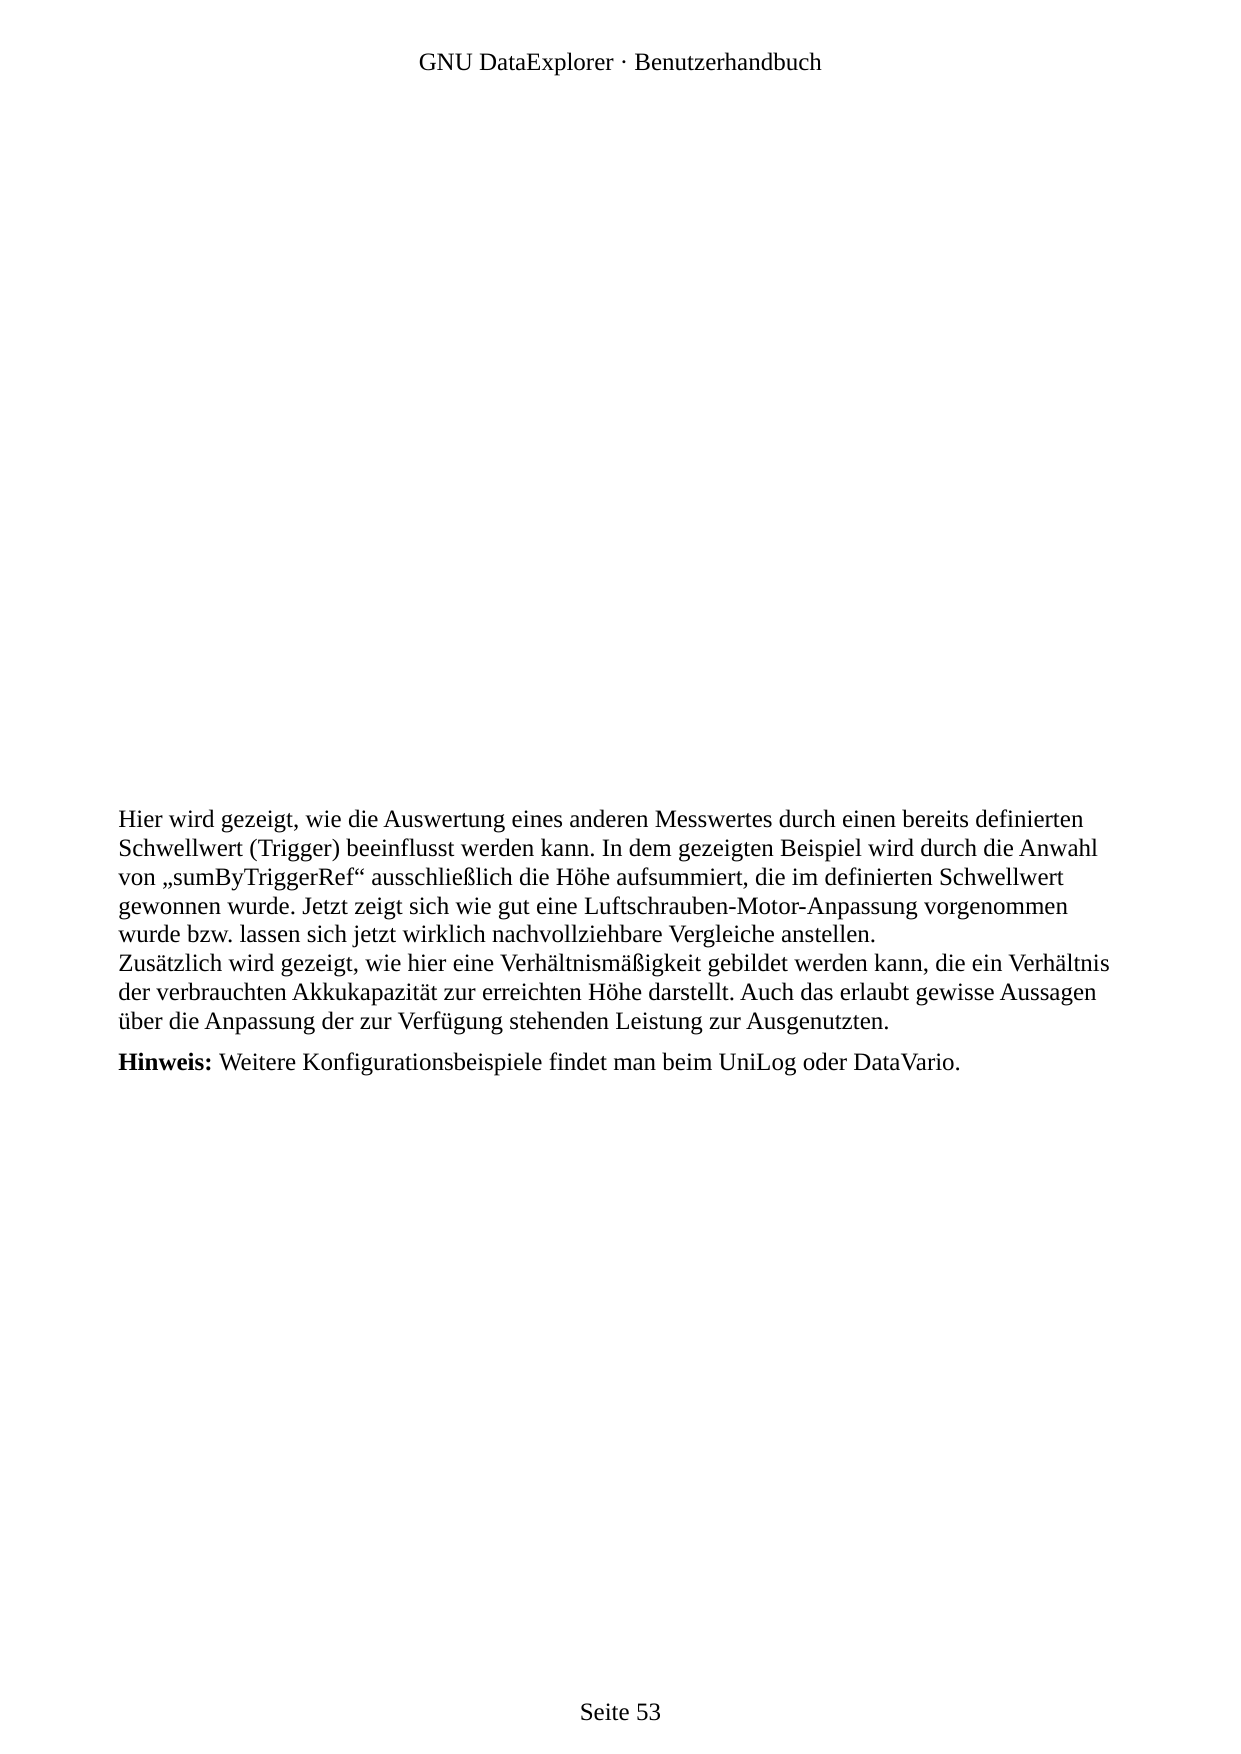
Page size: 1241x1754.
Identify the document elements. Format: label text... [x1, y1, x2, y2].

text Hier wird gezeigt, wie die Auswertung eines anderen Messwertes durch einen bereits definierten Schwellwert (Trigger) beeinflusst werden kann. In dem gezeigten Beispiel wird durch die Anwahl von „sumByTriggerRef“ ausschließlich die Höhe aufsummiert, die im definierten Schwellwert gewonnen wurde. Jetzt zeigt sich wie gut eine Luftschrauben-Motor-Anpassung vorgenommen wurde bzw. lassen sich jetzt wirklich nachvollziehbare Vergleiche anstellen. Zusätzlich wird gezeigt, wie hier eine Verhältnismäßigkeit gebildet werden kann, die ein Verhältnis der verbrauchten Akkukapazität zur erreichten Höhe darstellt. Auch das erlaubt gewisse Aussagen über die Anpassung der zur Verfügung stehenden Leistung zur Ausgenutzten. [118, 106, 1122, 1034]
text Hinweis: Weitere Konfigurationsbeispiele findet man beim UniLog oder DataVario. [118, 1047, 1122, 1076]
